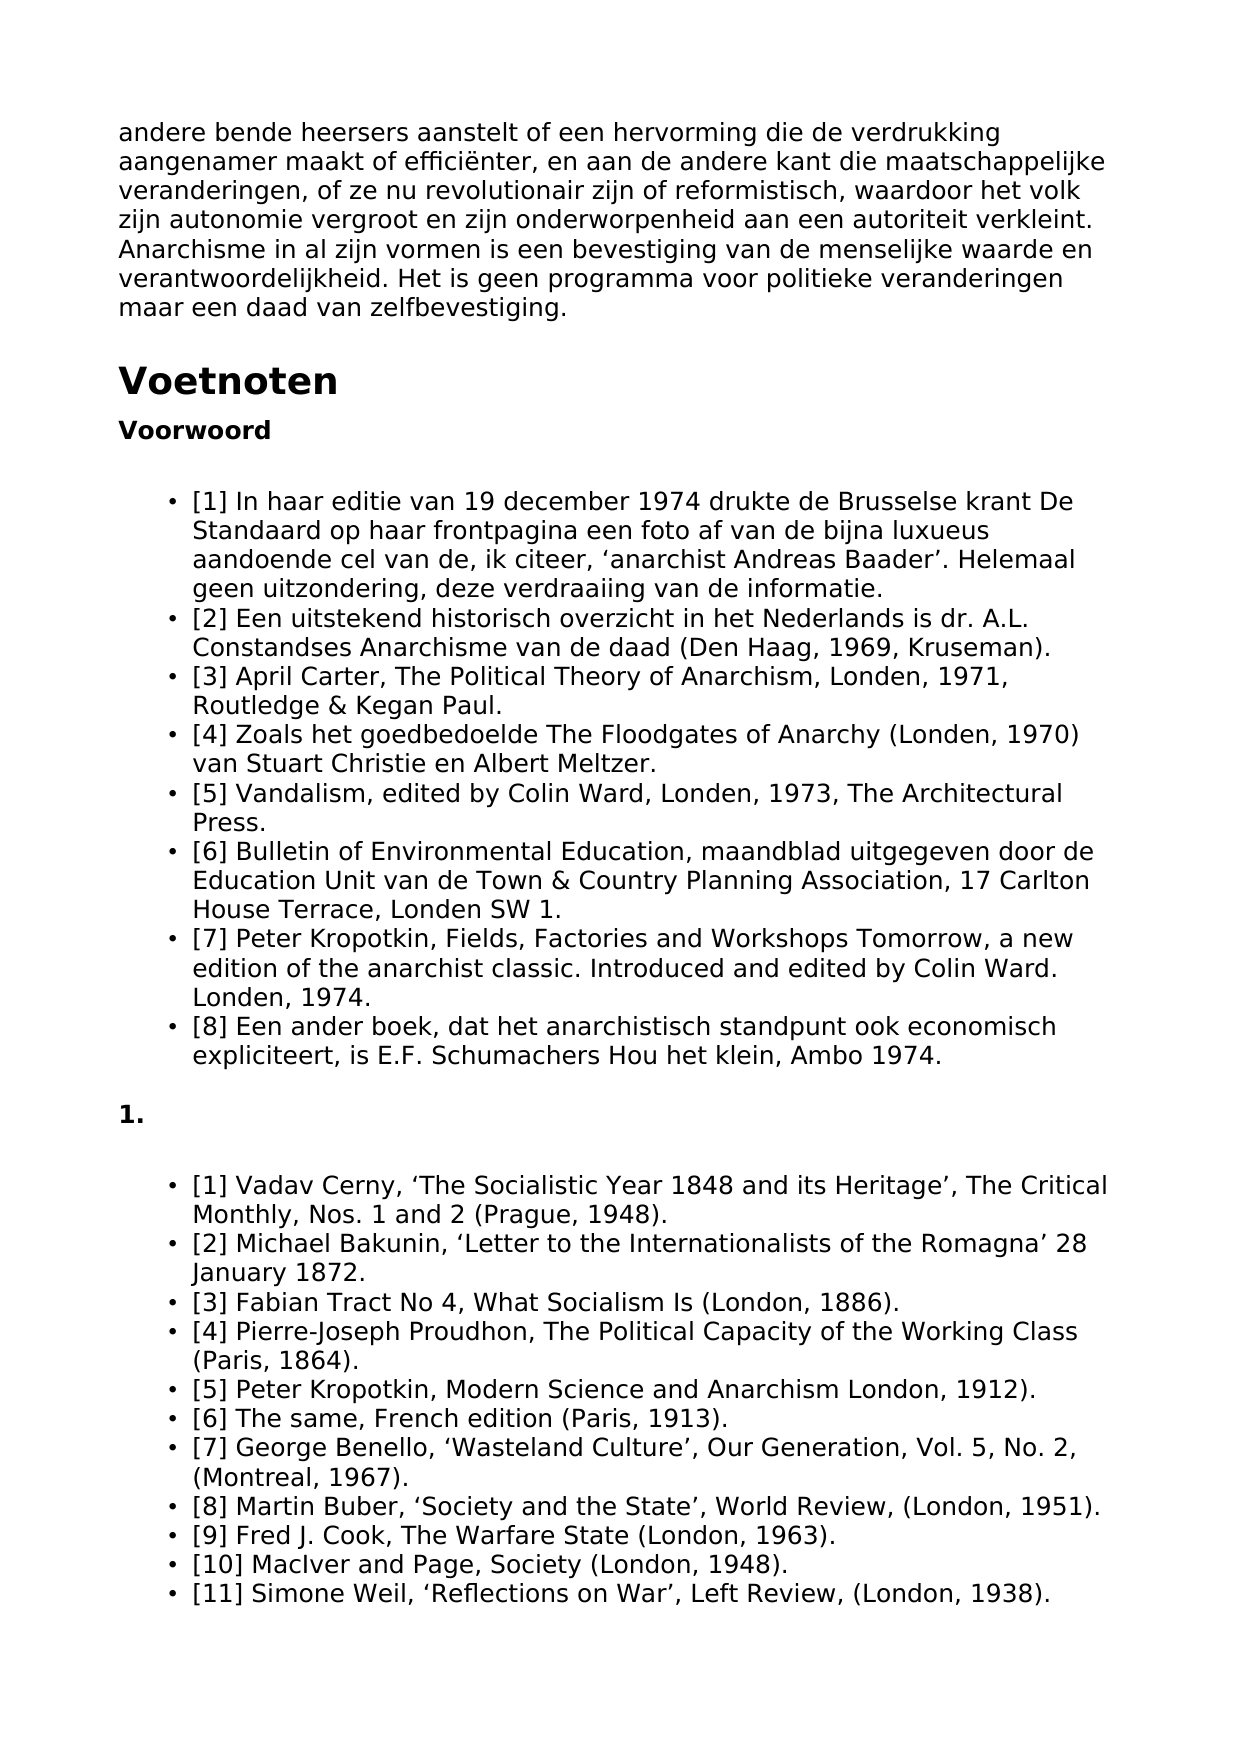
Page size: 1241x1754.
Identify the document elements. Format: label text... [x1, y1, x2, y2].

list [11] Simone Weil, ‘Reflections on War’, Left Review, (London, 1938). [177, 1579, 1122, 1608]
list [6] The same, French edition (Paris, 1913). [177, 1404, 1122, 1433]
list [5] Vandalism, edited by Colin Ward, Londen, 1973, The Architectural Press. [177, 779, 1122, 837]
list [6] Bulletin of Environmental Education, maandblad uitgegeven door de Education Unit van de Town & Country Planning Association, 17 Carlton House Terrace, Londen SW 1. [177, 837, 1122, 924]
list [4] Pierre-Joseph Proudhon, The Political Capacity of the Working Class (Paris, 1864). [177, 1317, 1122, 1375]
text Voorwoord [118, 416, 1122, 445]
list [7] Peter Kropotkin, Fields, Factories and Workshops Tomorrow, a new edition of the anarchist classic. Introduced and edited by Colin Ward. Londen, 1974. [177, 924, 1122, 1012]
list [8] Een ander boek, dat het anarchistisch standpunt ook economisch expliciteert, is E.F. Schumachers Hou het klein, Ambo 1974. [177, 1012, 1122, 1070]
text 1. [118, 1100, 1122, 1129]
subtitle Voetnoten [118, 360, 1122, 403]
list [2] Michael Bakunin, ‘Letter to the Internationalists of the Romagna’ 28 January 1872. [177, 1229, 1122, 1288]
list [9] Fred J. Cook, The Warfare State (London, 1963). [177, 1521, 1122, 1550]
list [4] Zoals het goedbedoelde The Floodgates of Anarchy (Londen, 1970) van Stuart Christie en Albert Meltzer. [177, 720, 1122, 779]
list [1] Vadav Cerny, ‘The Socialistic Year 1848 and its Heritage’, The Critical Monthly, Nos. 1 and 2 (Prague, 1948). [177, 1171, 1122, 1229]
list [3] April Carter, The Political Theory of Anarchism, Londen, 1971, Routledge & Kegan Paul. [177, 662, 1122, 720]
list [7] George Benello, ‘Wasteland Culture’, Our Generation, Vol. 5, No. 2, (Montreal, 1967). [177, 1433, 1122, 1492]
text andere bende heersers aanstelt of een hervorming die de verdrukking aangenamer maakt of efficiënter, en aan de andere kant die maatschappelijke veranderingen, of ze nu revolutionair zijn of reformistisch, waardoor het volk zijn autonomie vergroot en zijn onderworpenheid aan een autoriteit verkleint. Anarchisme in al zijn vormen is een bevestiging van de menselijke waarde en verantwoordelijkheid. Het is geen programma voor politieke veranderingen maar een daad van zelfbevestiging. [118, 118, 1122, 322]
list [5] Peter Kropotkin, Modern Science and Anarchism London, 1912). [177, 1375, 1122, 1404]
list [8] Martin Buber, ‘Society and the State’, World Review, (London, 1951). [177, 1492, 1122, 1521]
list [1] In haar editie van 19 december 1974 drukte de Brusselse krant De Standaard op haar frontpagina een foto af van de bijna luxueus aandoende cel van de, ik citeer, ‘anarchist Andreas Baader’. Helemaal geen uitzondering, deze verdraaiing van de informatie. [177, 487, 1122, 604]
list [10] MacIver and Page, Society (London, 1948). [177, 1550, 1122, 1579]
list [2] Een uitstekend historisch overzicht in het Nederlands is dr. A.L. Constandses Anarchisme van de daad (Den Haag, 1969, Kruseman). [177, 604, 1122, 662]
list [3] Fabian Tract No 4, What Socialism Is (London, 1886). [177, 1288, 1122, 1317]
